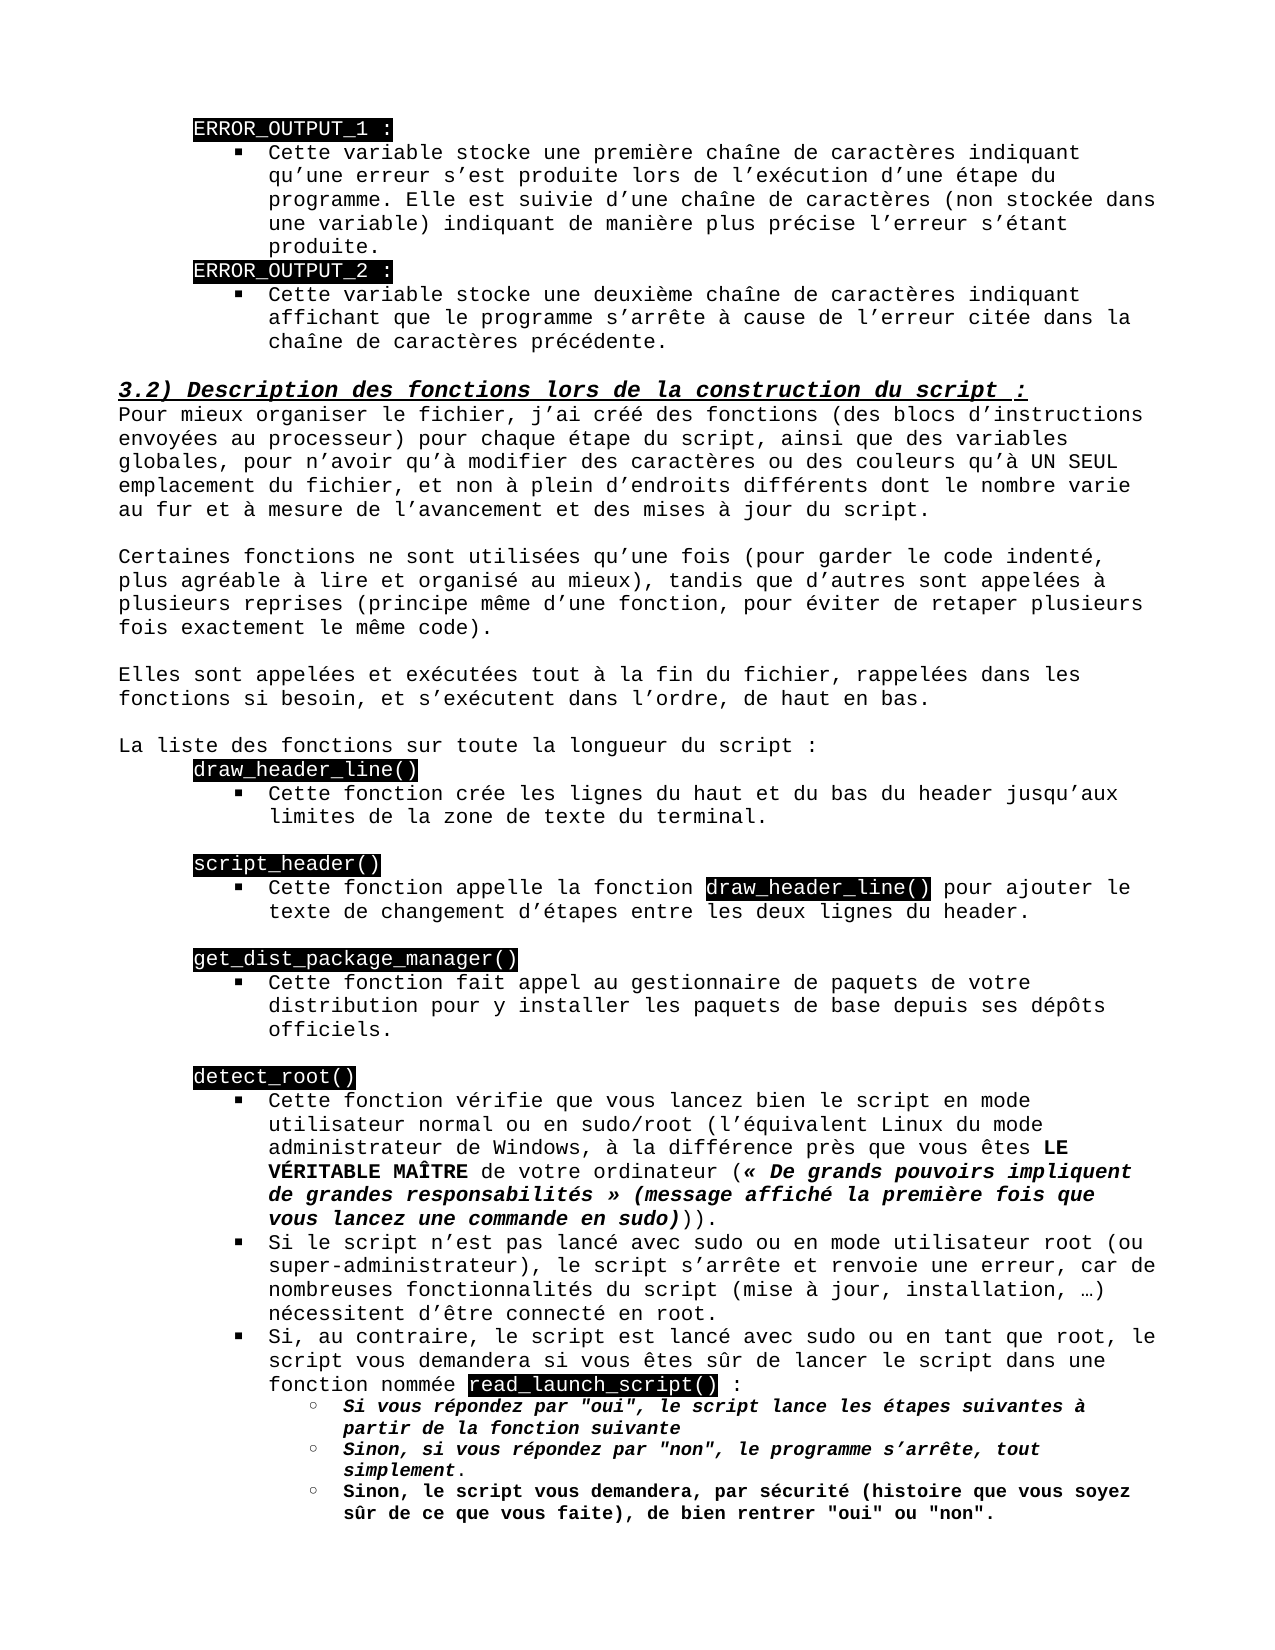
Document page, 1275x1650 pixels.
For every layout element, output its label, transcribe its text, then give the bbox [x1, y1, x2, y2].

text La liste des fonctions sur toute la longueur du script : [118, 735, 1157, 759]
list draw_header_line() [156, 759, 1157, 782]
text Elles sont appelées et exécutées tout à la fin du fichier, rappelées dans les fonctions si besoin, et s’exécutent dans l’ordre, de haut en bas. [118, 664, 1157, 712]
list Cette fonction crée les lignes du haut et du bas du header jusqu’aux limites de la zone de texte du terminal. [231, 782, 1157, 830]
list detect_root() [156, 1066, 1157, 1090]
list Si le script n’est pas lancé avec sudo ou en mode utilisateur root (ou super-administrateur), le script s’arrête et renvoie une erreur, car de nombreuses fonctionnalités du script (mise à jour, installation, …) nécessitent d’être connecté en root. [231, 1232, 1157, 1326]
list Cette fonction vérifie que vous lancez bien le script en mode utilisateur normal ou en sudo/root (l’équivalent Linux du mode administrateur de Windows, à la différence près que vous êtes LE VÉRITABLE MAÎTRE de votre ordinateur (« De grands pouvoirs impliquent de grandes responsabilités » (message affiché la première fois que vous lancez une commande en sudo))). [231, 1090, 1157, 1232]
list Si vous répondez par "oui", le script lance les étapes suivantes à partir de la fonction suivante [306, 1397, 1157, 1440]
list Si, au contraire, le script est lancé avec sudo ou en tant que root, le script vous demandera si vous êtes sûr de lancer le script dans une fonction nommée read_launch_script() : [231, 1326, 1157, 1397]
text Pour mieux organiser le fichier, j’ai créé des fonctions (des blocs d’instructions envoyées au processeur) pour chaque étape du script, ainsi que des variables globales, pour n’avoir qu’à modifier des caractères ou des couleurs qu’à UN SEUL emplacement du fichier, et non à plein d’endroits différents dont le nombre varie au fur et à mesure de l’avancement et des mises à jour du script. [118, 404, 1157, 522]
list Cette variable stocke une première chaîne de caractères indiquant qu’une erreur s’est produite lors de l’exécution d’une étape du programme. Elle est suivie d’une chaîne de caractères (non stockée dans une variable) indiquant de manière plus précise l’erreur s’étant produite. [231, 142, 1157, 260]
text 3.2) Description des fonctions lors de la construction du script : [118, 378, 1157, 404]
list script_header() [156, 853, 1157, 877]
text Certaines fonctions ne sont utilisées qu’une fois (pour garder le code indenté, plus agréable à lire et organisé au mieux), tandis que d’autres sont appelées à plusieurs reprises (principe même d’une fonction, pour éviter de retaper plusieurs fois exactement le même code). [118, 546, 1157, 641]
list Sinon, le script vous demandera, par sécurité (histoire que vous soyez sûr de ce que vous faite), de bien rentrer "oui" ou "non". [306, 1482, 1157, 1525]
list Cette variable stocke une deuxième chaîne de caractères indiquant affichant que le programme s’arrête à cause de l’erreur citée dans la chaîne de caractères précédente. [231, 284, 1157, 354]
list Cette fonction fait appel au gestionnaire de paquets de votre distribution pour y installer les paquets de base depuis ses dépôts officiels. [231, 972, 1157, 1043]
list ERROR_OUTPUT_2 : [156, 260, 1157, 284]
list Sinon, si vous répondez par "non", le programme s’arrête, tout simplement. [306, 1440, 1157, 1482]
list get_dist_package_manager() [156, 948, 1157, 972]
list Cette fonction appelle la fonction draw_header_line() pour ajouter le texte de changement d’étapes entre les deux lignes du header. [231, 877, 1157, 924]
list ERROR_OUTPUT_1 : [156, 118, 1157, 142]
